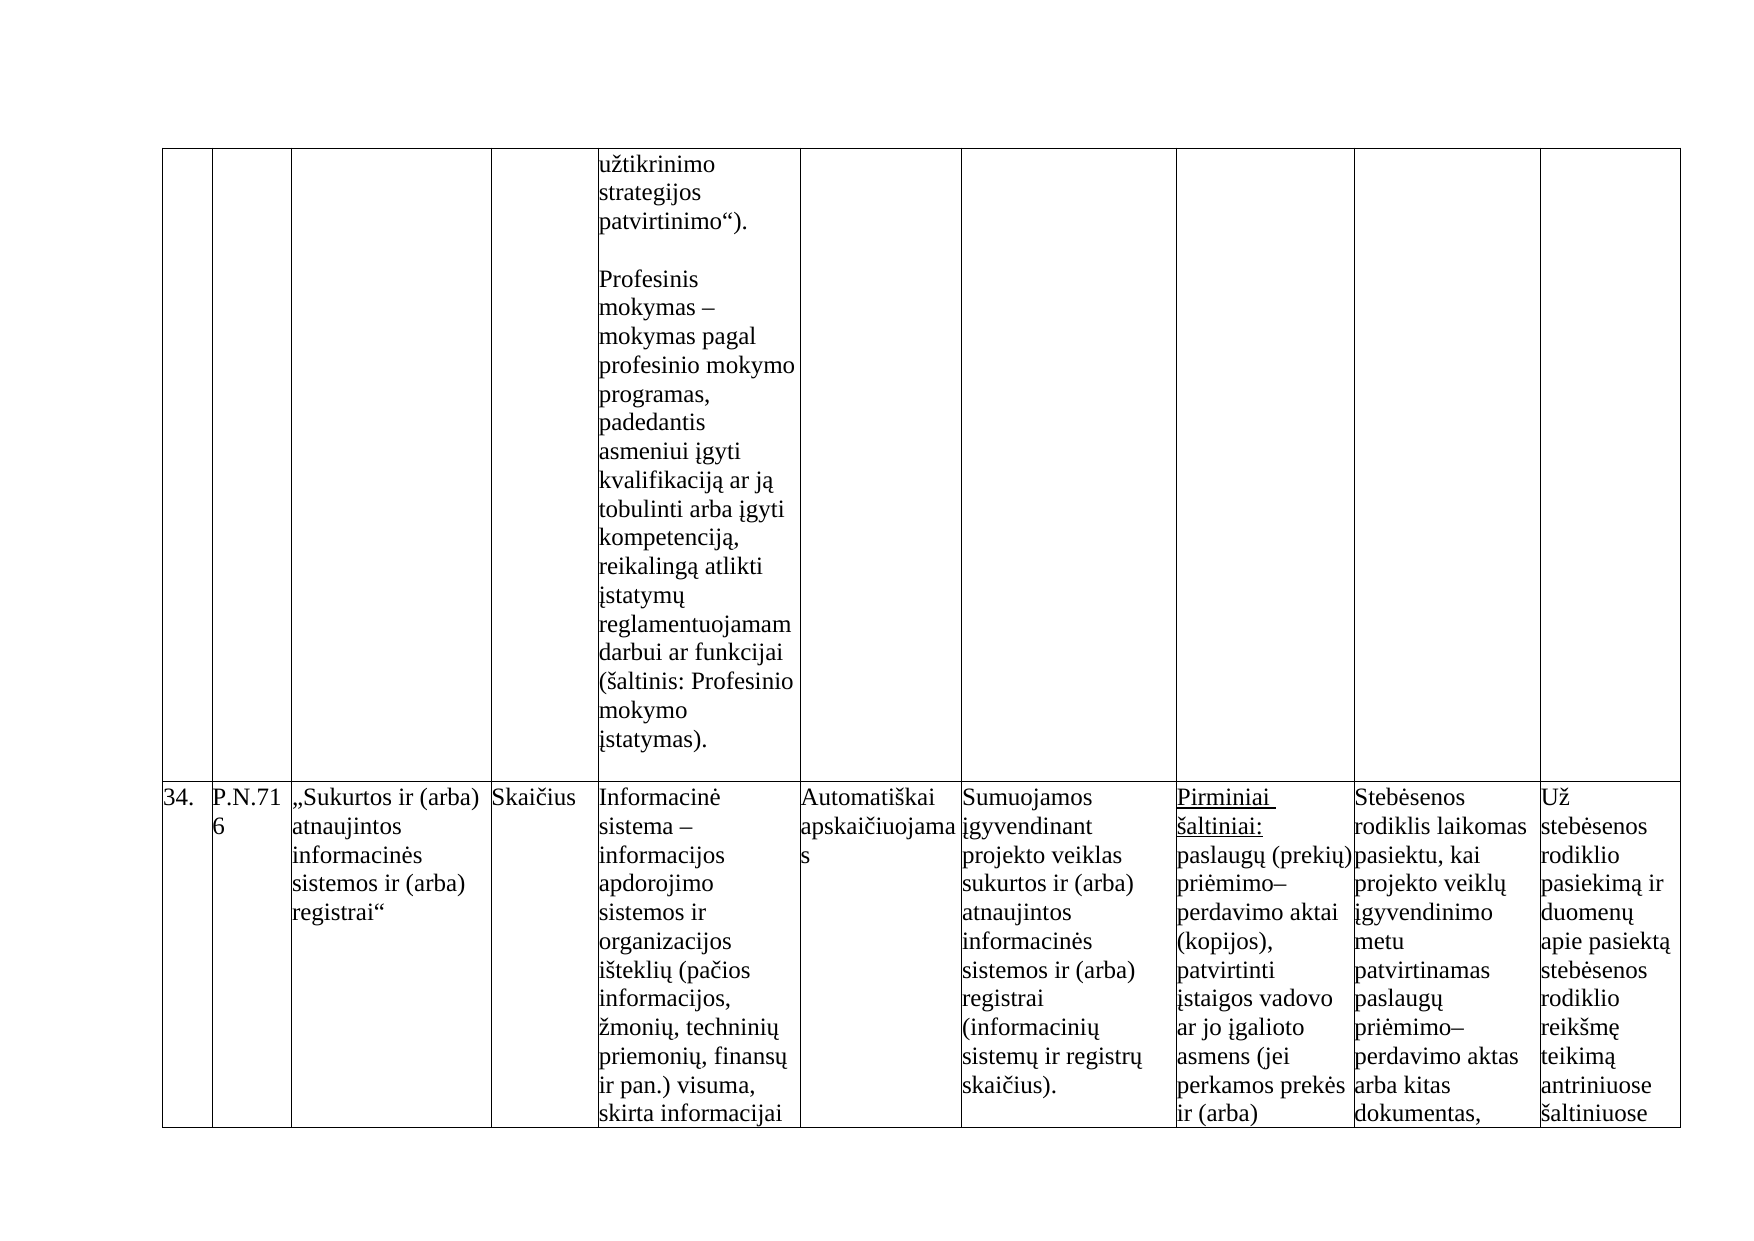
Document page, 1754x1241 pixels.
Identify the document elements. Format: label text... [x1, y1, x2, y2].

table_cell „Sukurtos ir (arba) atnaujintos informacinės sistemos ir (arba) registrai“ [292, 782, 491, 1127]
table_cell Už stebėsenos rodiklio pasiekimą ir duomenų apie pasiektą stebėsenos rodiklio reikšmę teikimą antriniuose šaltiniuose [1541, 782, 1680, 1127]
table_cell Automatiškai apskaičiuojamas [801, 782, 961, 1127]
table_cell [163, 149, 212, 781]
table_cell Skaičius [492, 782, 598, 1127]
table_cell užtikrinimo strategijos patvirtinimo“). Profesinis mokymas – mokymas pagal profesinio mokymo programas, padedantis asmeniui įgyti kvalifikaciją ar ją tobulinti arba įgyti kompetenciją, reikalingą atlikti įstatymų reglamentuojamam darbui ar funkcijai (šaltinis: Profesinio mokymo įstatymas). [599, 149, 800, 781]
table_cell [292, 149, 491, 781]
table_cell Informacinė sistema – informacijos apdorojimo sistemos ir organizacijos išteklių (pačios informacijos, žmonių, techninių priemonių, finansų ir pan.) visuma, skirta informacijai [599, 782, 800, 1127]
table_cell [1177, 149, 1354, 781]
table_cell [492, 149, 598, 781]
table_cell [1355, 149, 1540, 781]
table_cell Sumuojamos įgyvendinant projekto veiklas sukurtos ir (arba) atnaujintos informacinės sistemos ir (arba) registrai (informacinių sistemų ir registrų skaičius). [962, 782, 1176, 1127]
table_cell [962, 149, 1176, 781]
table_cell P.N.716 [213, 782, 291, 1127]
table_cell [213, 149, 291, 781]
table_cell 34. [163, 782, 212, 1127]
table_cell [801, 149, 961, 781]
table_cell Stebėsenos rodiklis laikomas pasiektu, kai projekto veiklų įgyvendinimo metu patvirtinamas paslaugų priėmimo–perdavimo aktas arba kitas dokumentas, [1355, 782, 1540, 1127]
table_cell Pirminiai šaltiniai: paslaugų (prekių) priėmimo–perdavimo aktai (kopijos), patvirtinti įstaigos vadovo ar jo įgalioto asmens (jei perkamos prekės ir (arba) [1177, 782, 1354, 1127]
table_cell [1541, 149, 1680, 781]
